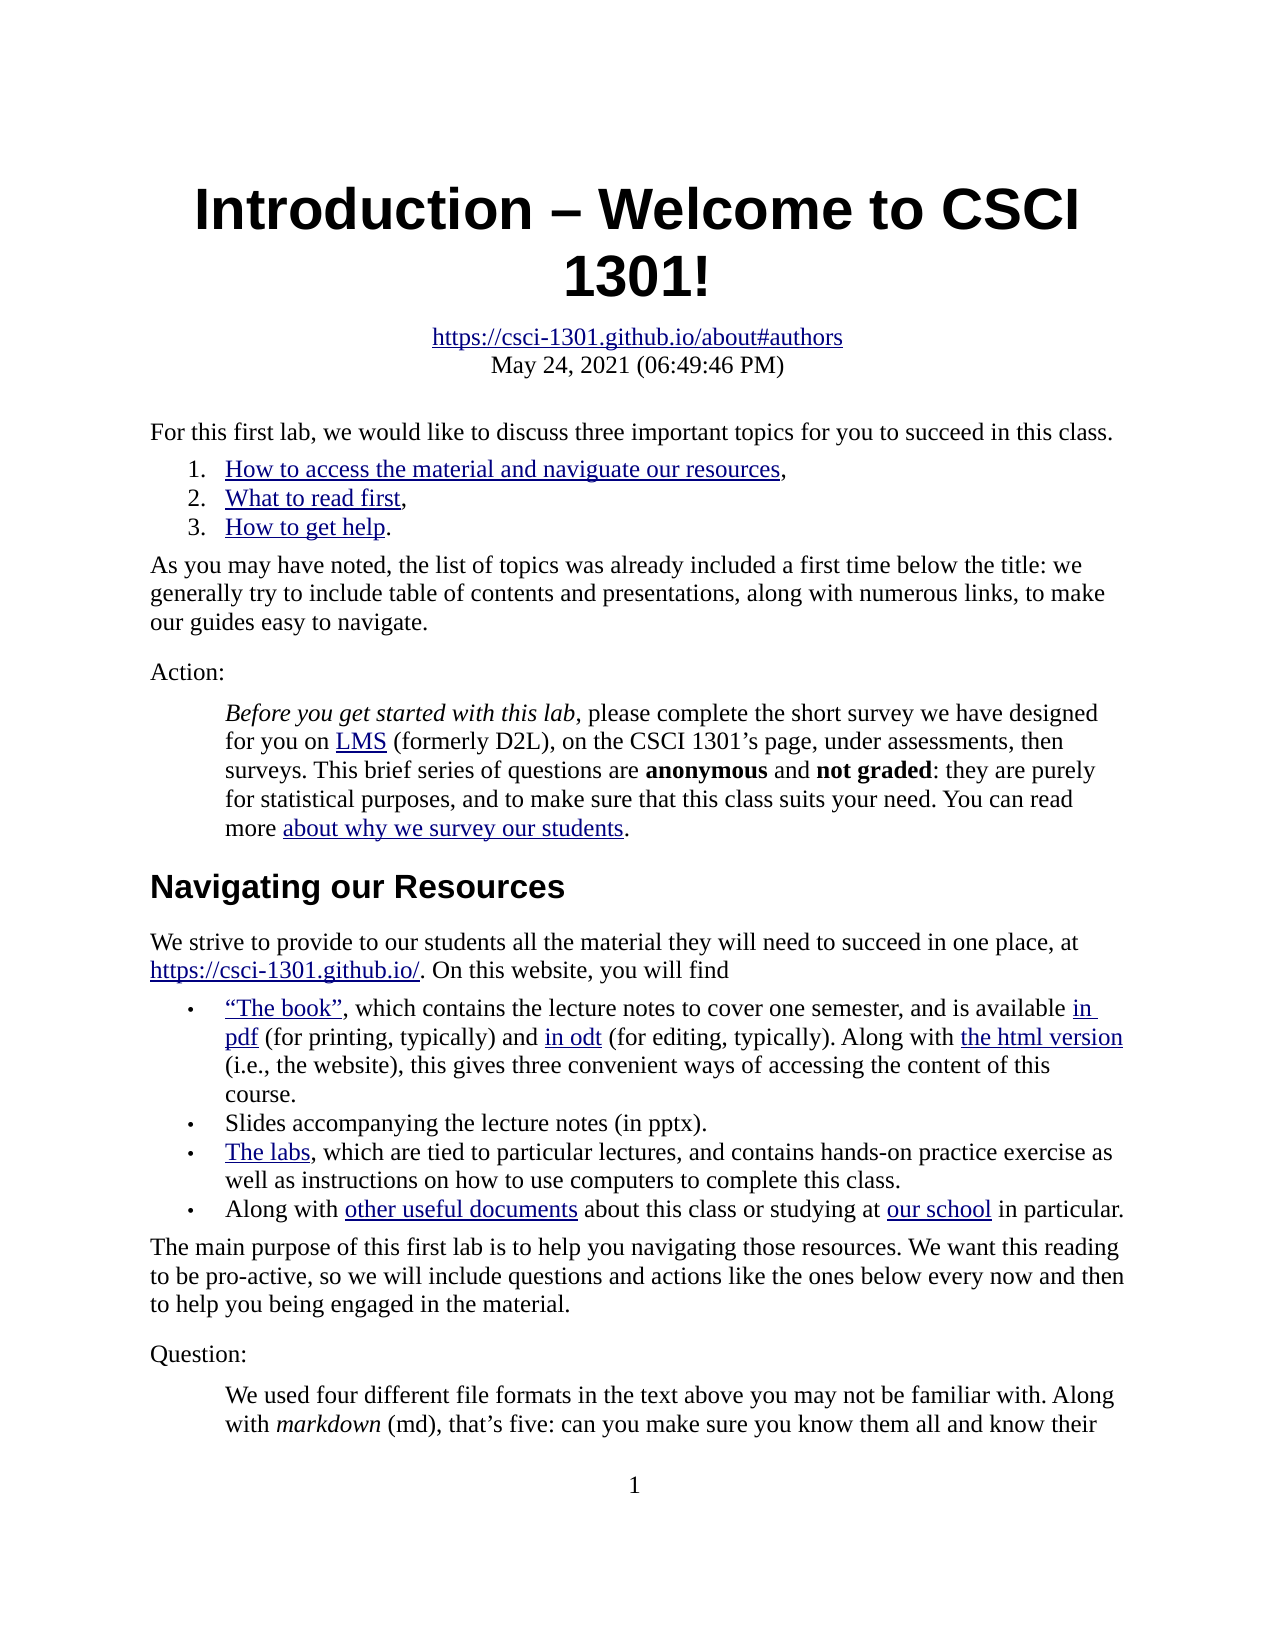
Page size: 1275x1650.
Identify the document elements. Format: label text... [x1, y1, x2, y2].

text For this first lab, we would like to discuss three important topics for you to succeed in this class. [150, 417, 1125, 446]
text May 24, 2021 (06:49:46 PM) [150, 350, 1125, 379]
list Along with other useful documents about this class or studying at our school in particular. [187, 1194, 1125, 1223]
list How to get help. [187, 512, 1125, 541]
text As you may have noted, the list of topics was already included a first time below the title: we generally try to include table of contents and presentations, along with numerous links, to make our guides easy to navigate. [150, 550, 1125, 636]
title Introduction – Welcome to CSCI 1301! [150, 175, 1125, 309]
text The main purpose of this first lab is to help you navigating those resources. We want this reading to be pro-active, so we will include questions and actions like the ones below every now and then to help you being engaged in the material. [150, 1232, 1125, 1318]
list What to read first, [187, 483, 1125, 512]
text https://csci-1301.github.io/about#authors [150, 322, 1125, 350]
list “The book”, which contains the lecture notes to cover one semester, and is available in pdf (for printing, typically) and in odt (for editing, typically). Along with the html version (i.e., the website), this gives three convenient ways of accessing the content of this course. [187, 993, 1125, 1108]
text Action: [150, 657, 1125, 686]
text We used four different file formats in the text above you may not be familiar with. Along with markdown (md), that’s five: can you make sure you know them all and know their [225, 1380, 1125, 1437]
list How to access the material and naviguate our resources, [187, 454, 1125, 483]
text Before you get started with this lab, please complete the short survey we have designed for you on LMS (formerly D2L), on the CSCI 1301’s page, under assessments, then surveys. This brief series of questions are anonymous and not graded: they are purely for statistical purposes, and to make sure that this class suits your need. You can read more about why we survey our students. [225, 698, 1125, 841]
list The labs, which are tied to particular lectures, and contains hands-on practice exercise as well as instructions on how to use computers to complete this class. [187, 1137, 1125, 1194]
text Question: [150, 1339, 1125, 1368]
subtitle Navigating our Resources [150, 866, 1125, 905]
text We strive to provide to our students all the material they will need to succeed in one place, at https://csci-1301.github.io/. On this website, you will find [150, 927, 1125, 984]
list Slides accompanying the lecture notes (in pptx). [187, 1108, 1125, 1137]
